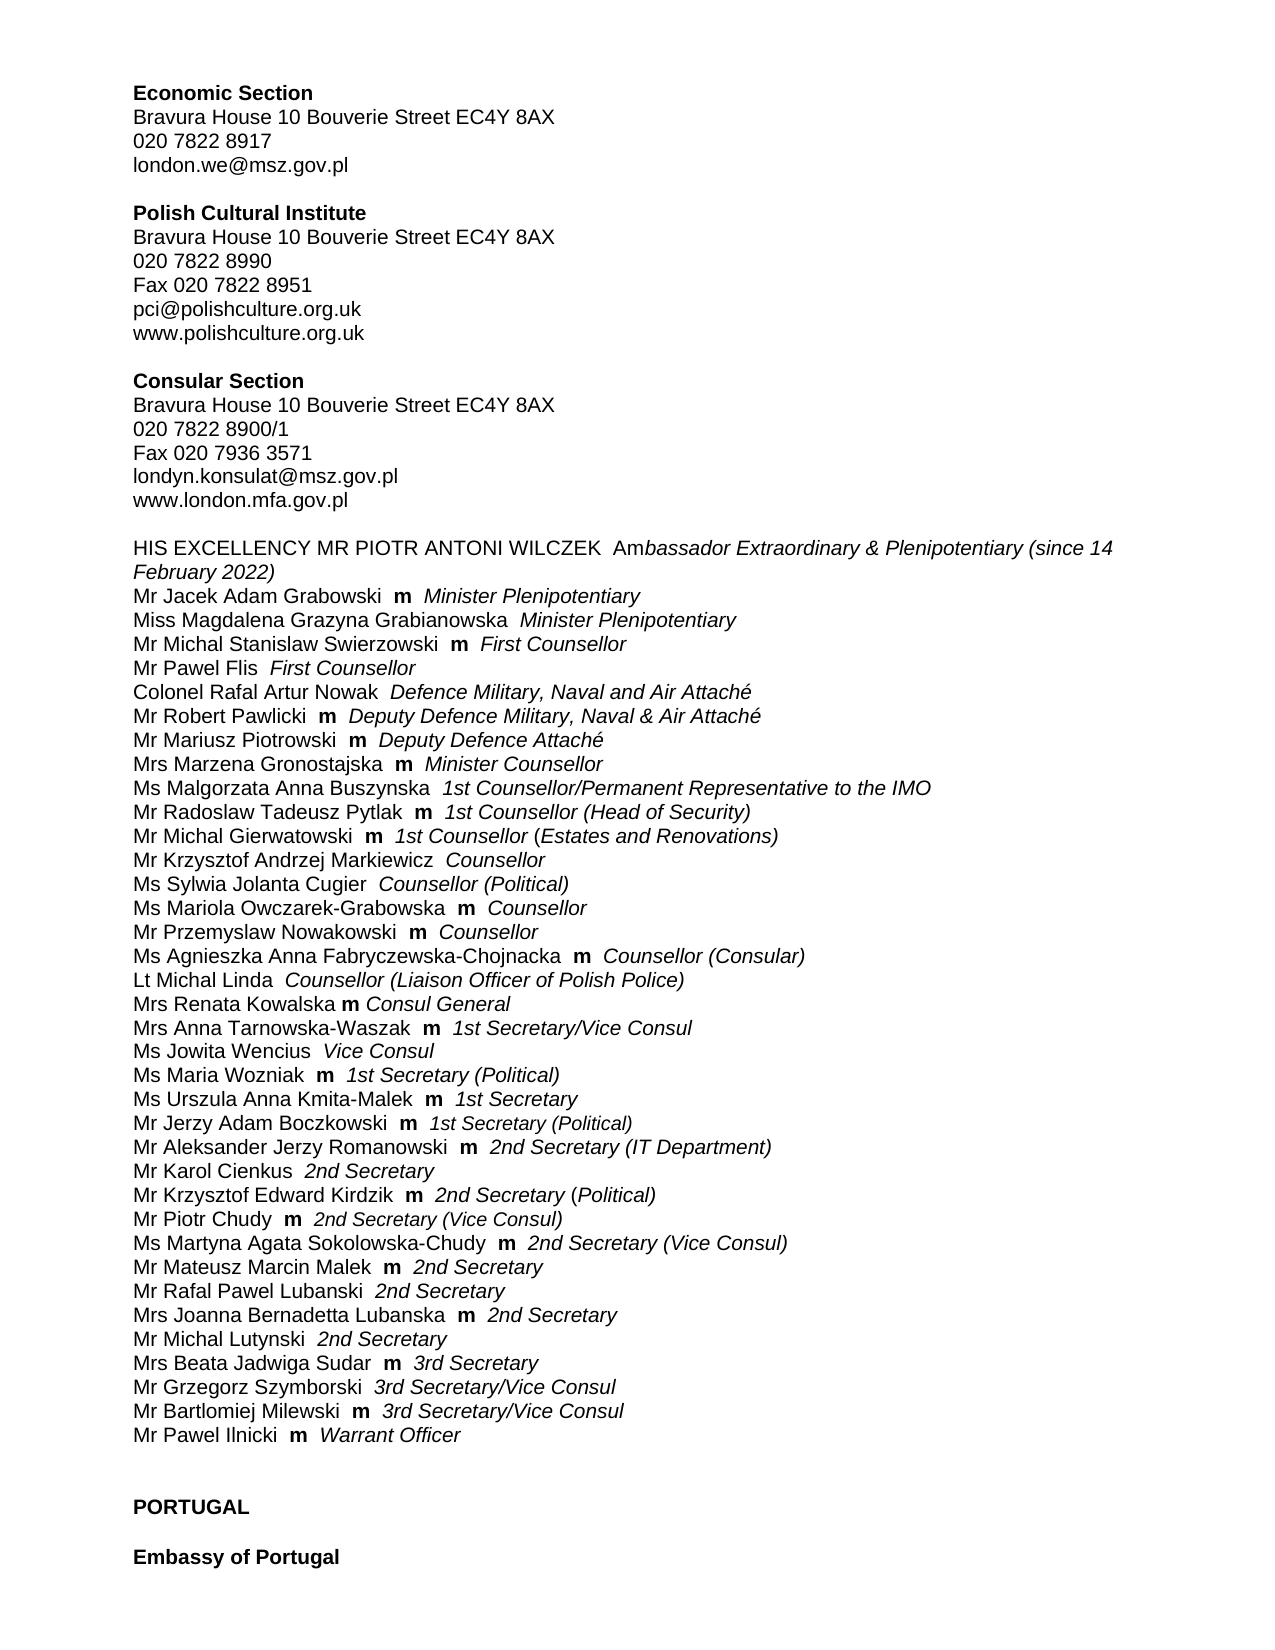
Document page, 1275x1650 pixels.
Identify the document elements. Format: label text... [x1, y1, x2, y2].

text Mrs Marzena Gronostajska m Minister Counsellor [133, 752, 1181, 776]
text Fax 020 7936 3571 [133, 440, 1181, 464]
text Ms Jowita Wencius Vice Consul [133, 1039, 1181, 1063]
text Mr Krzysztof Andrzej Markiewicz Counsellor [133, 848, 1181, 872]
text 020 7822 8990 [133, 249, 1181, 273]
text Embassy of Portugal [133, 1545, 1181, 1569]
text Mr Jacek Adam Grabowski m Minister Plenipotentiary [133, 584, 1181, 608]
text Ms Maria Wozniak m 1st Secretary (Political) [133, 1063, 1181, 1087]
text Miss Magdalena Grazyna Grabianowska Minister Plenipotentiary [133, 608, 1181, 632]
text Mr Bartlomiej Milewski m 3rd Secretary/Vice Consul [133, 1399, 1181, 1423]
text Lt Michal Linda Counsellor (Liaison Officer of Polish Police) [133, 967, 1181, 991]
text Bravura House 10 Bouverie Street EC4Y 8AX [133, 105, 1181, 129]
text PORTUGAL [133, 1494, 1181, 1518]
text london.we@msz.gov.pl [133, 153, 1181, 177]
text Mr Krzysztof Edward Kirdzik m 2nd Secretary (Political) [133, 1183, 1181, 1207]
text Mrs Joanna Bernadetta Lubanska m 2nd Secretary [133, 1303, 1181, 1327]
text Ms Mariola Owczarek-Grabowska m Counsellor [133, 896, 1181, 919]
text Ms Malgorzata Anna Buszynska 1st Counsellor/Permanent Representative to the IMO [133, 776, 1181, 800]
text Mr Piotr Chudy m 2nd Secretary (Vice Consul) [133, 1207, 1181, 1231]
text 020 7822 8900/1 [133, 416, 1181, 440]
subtitle Economic Section [133, 81, 1181, 105]
text Ms Agnieszka Anna Fabryczewska-Chojnacka m Counsellor (Consular) [133, 943, 1181, 967]
text Mr Pawel Flis First Counsellor [133, 656, 1181, 680]
text www.london.mfa.gov.pl [133, 488, 1181, 512]
text Mr Robert Pawlicki m Deputy Defence Military, Naval & Air Attaché [133, 704, 1181, 728]
text Mr Aleksander Jerzy Romanowski m 2nd Secretary (IT Department) [133, 1135, 1181, 1159]
text londyn.konsulat@msz.gov.pl [133, 464, 1181, 488]
text HIS EXCELLENCY MR PIOTR ANTONI WILCZEK Ambassador Extraordinary & Plenipotentiary (since 14 February 2022) [133, 536, 1181, 584]
text Mr Mateusz Marcin Malek m 2nd Secretary [133, 1255, 1181, 1279]
text Ms Martyna Agata Sokolowska-Chudy m 2nd Secretary (Vice Consul) [133, 1231, 1181, 1255]
text Bravura House 10 Bouverie Street EC4Y 8AX [133, 392, 1181, 416]
text Mr Radoslaw Tadeusz Pytlak m 1st Counsellor (Head of Security) [133, 800, 1181, 824]
text 020 7822 8917 [133, 129, 1181, 153]
text Ms Urszula Anna Kmita-Malek m 1st Secretary [133, 1087, 1181, 1111]
text Fax 020 7822 8951 [133, 273, 1181, 297]
text Mr Rafal Pawel Lubanski 2nd Secretary [133, 1279, 1181, 1303]
text Mr Przemyslaw Nowakowski m Counsellor [133, 919, 1181, 943]
subtitle Polish Cultural Institute [133, 201, 1181, 225]
text Mr Michal Lutynski 2nd Secretary [133, 1327, 1181, 1351]
subtitle Consular Section [133, 368, 1181, 392]
text Mr Michal Stanislaw Swierzowski m First Counsellor [133, 632, 1181, 656]
text Mr Michal Gierwatowski m 1st Counsellor (Estates and Renovations) [133, 824, 1181, 848]
text Mr Grzegorz Szymborski 3rd Secretary/Vice Consul [133, 1375, 1181, 1399]
text Mr Karol Cienkus 2nd Secretary [133, 1159, 1181, 1183]
text Mr Mariusz Piotrowski m Deputy Defence Attaché [133, 728, 1181, 752]
text www.polishculture.org.uk [133, 321, 1181, 344]
text Bravura House 10 Bouverie Street EC4Y 8AX [133, 225, 1181, 249]
text pci@polishculture.org.uk [133, 297, 1181, 321]
text Colonel Rafal Artur Nowak Defence Military, Naval and Air Attaché [133, 680, 1181, 704]
text Mrs Beata Jadwiga Sudar m 3rd Secretary [133, 1351, 1181, 1375]
text Mrs Renata Kowalska m Consul General [133, 991, 1181, 1015]
text Ms Sylwia Jolanta Cugier Counsellor (Political) [133, 872, 1181, 896]
text Mr Jerzy Adam Boczkowski m 1st Secretary (Political) [133, 1111, 1181, 1135]
text Mrs Anna Tarnowska-Waszak m 1st Secretary/Vice Consul [133, 1015, 1181, 1039]
text Mr Pawel Ilnicki m Warrant Officer [133, 1423, 1181, 1447]
